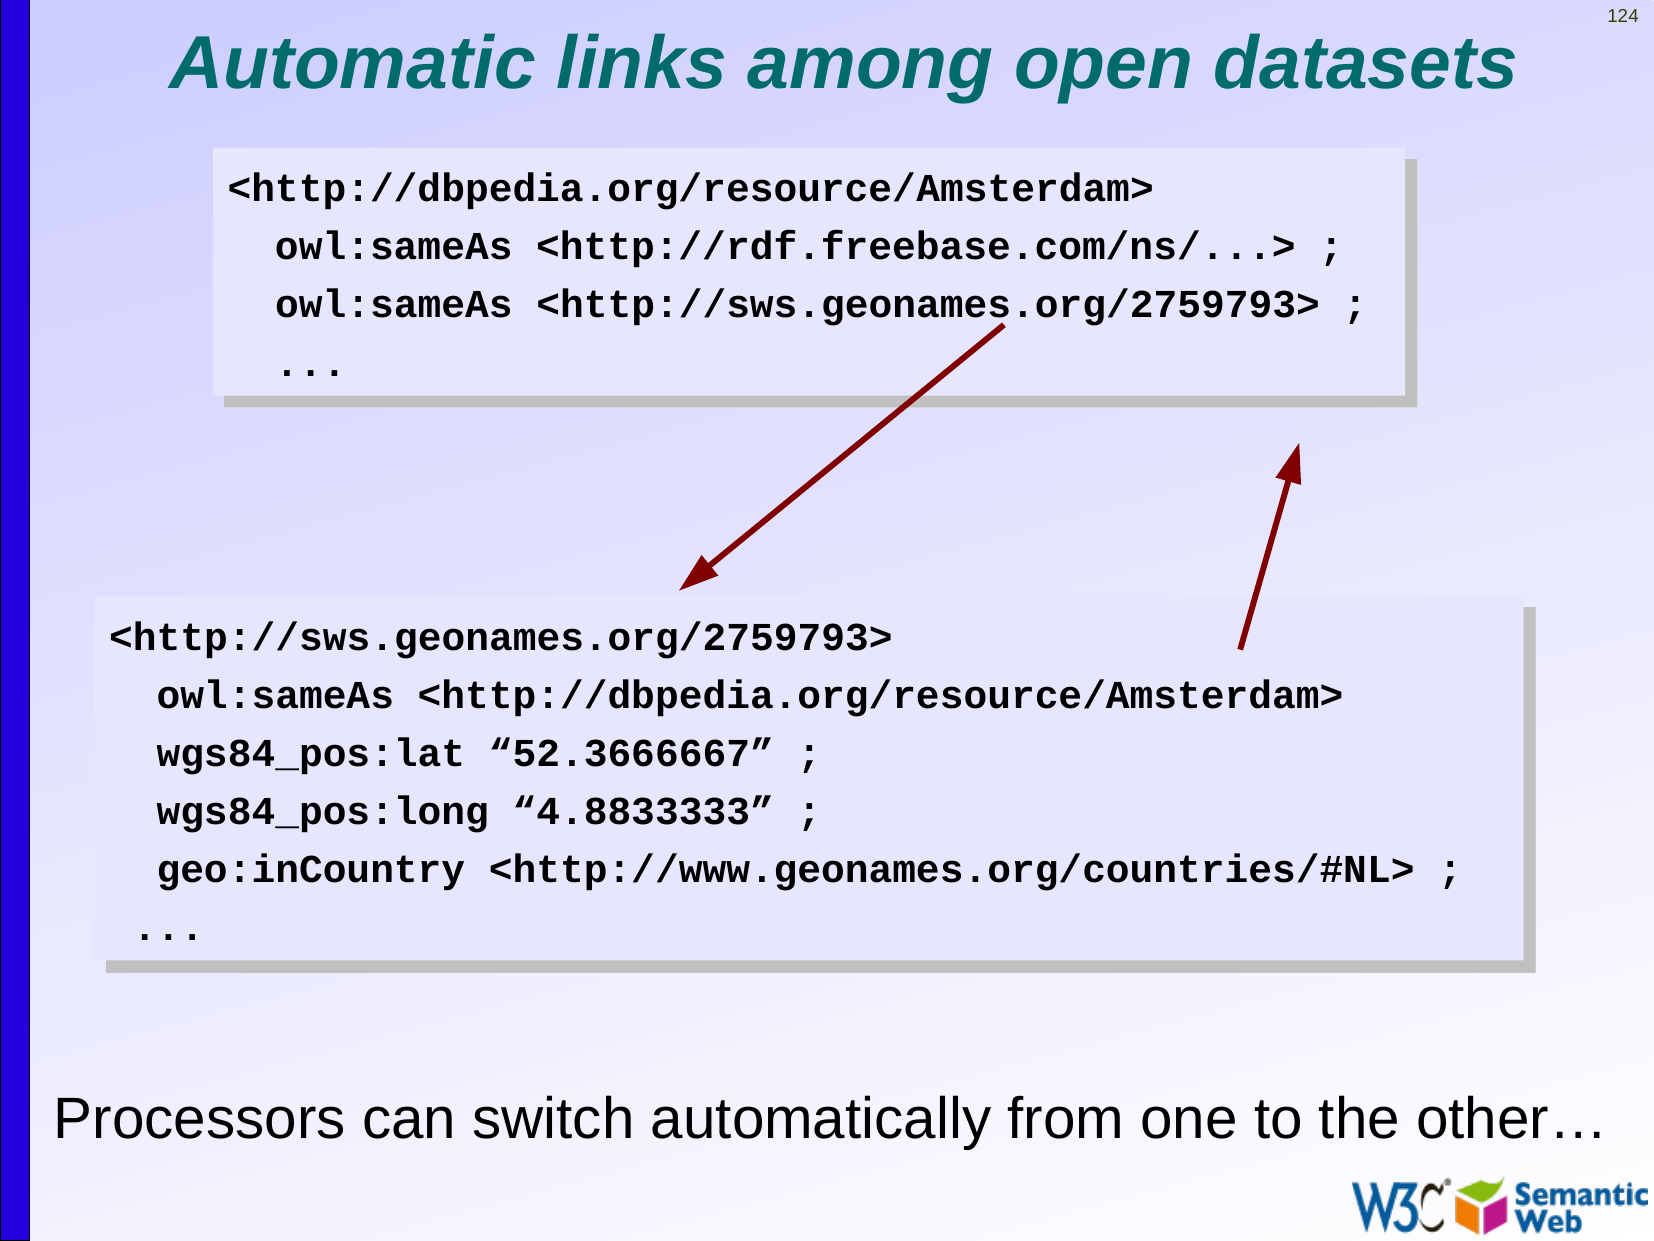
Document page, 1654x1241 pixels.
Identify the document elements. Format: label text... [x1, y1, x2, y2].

text_box Processors can switch automatically from one to the other… [39, 1082, 1625, 1223]
text_box <http://sws.geonames.org/2759793> owl:sameAs <http://dbpedia.org/resource/Amsterdam> wgs84_pos:lat “52.3666667” ; wgs84_pos:long “4.8833333” ; geo:inCountry <http://www.geonames.org/countries/#NL> ; ... [94, 595, 1524, 961]
picture [1352, 1175, 1648, 1235]
title Automatic links among open datasets [34, 0, 1654, 127]
text_box <http://dbpedia.org/resource/Amsterdam> owl:sameAs <http://rdf.freebase.com/ns/...> ; owl:sameAs <http://sws.geonames.org/2759793> ; ... [212, 147, 1406, 396]
